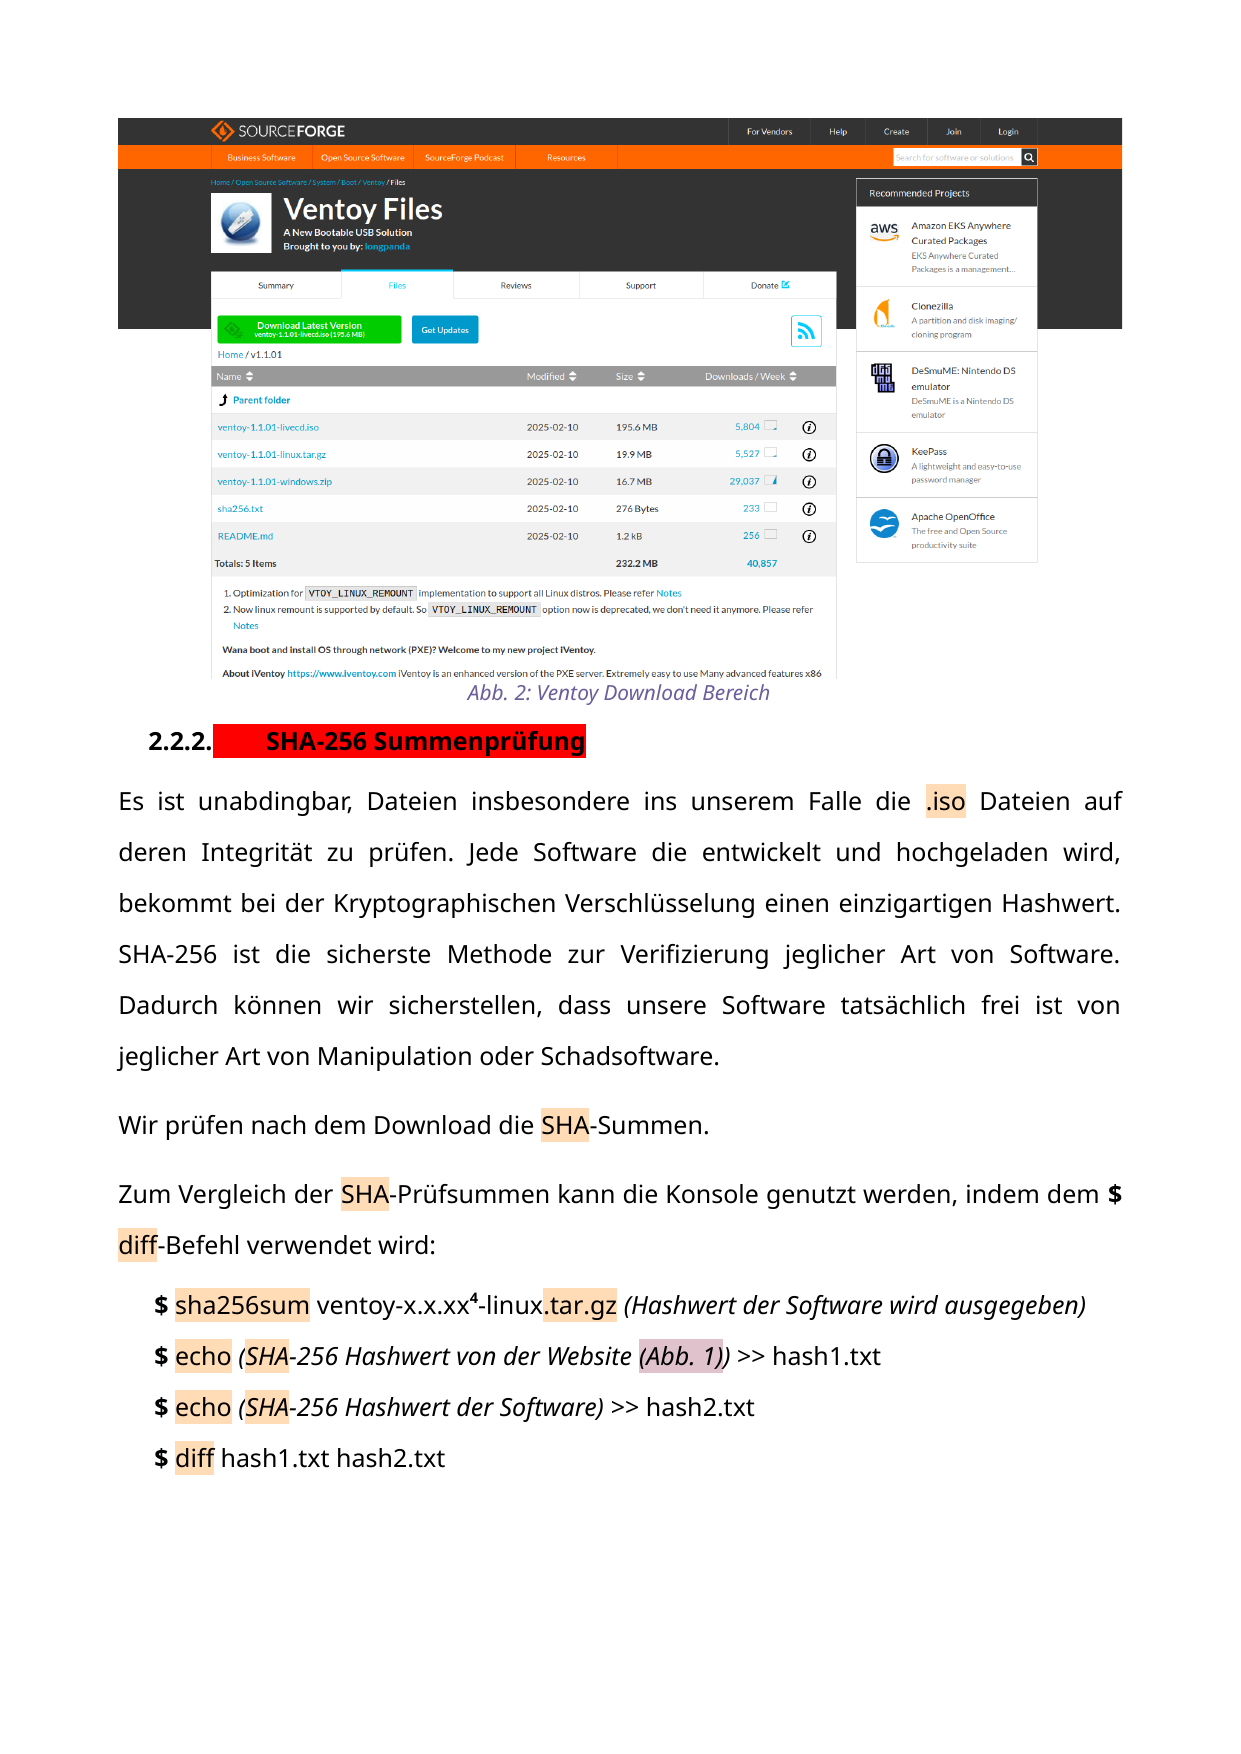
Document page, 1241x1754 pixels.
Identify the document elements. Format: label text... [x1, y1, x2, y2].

text $ diff hash1.txt hash2.txt [154, 1441, 1122, 1475]
text $ echo (SHA-256 Hashwert von der Website (Abb. 1)) >> hash1.txt [154, 1339, 1122, 1373]
text Abb. 2: Ventoy Download Bereich [118, 679, 1122, 707]
subtitle SHA-256 Summenprüfung [118, 707, 1122, 758]
text Wir prüfen nach dem Download die SHA-Summen. [118, 1108, 1122, 1142]
text Es ist unabdingbar, Dateien insbesondere ins unserem Falle die .iso Dateien auf deren Integrität zu prüfen. Jede Software die entwickelt und hochgeladen wird, bekommt bei der Kryptographischen Verschlüsselung einen einzigartigen Hashwert. SHA-256 ist die sicherste Methode zur Verifizierung jeglicher Art von Software. Dadurch können wir sicherstellen, dass unsere Software tatsächlich frei ist von jeglicher Art von Manipulation oder Schadsoftware. [118, 784, 1122, 1073]
picture [118, 118, 1123, 679]
text $ echo (SHA-256 Hashwert der Software) >> hash2.txt [154, 1390, 1122, 1424]
text Zum Vergleich der SHA-Prüfsummen kann die Konsole genutzt werden, indem dem $ diff-Befehl verwendet wird: [118, 1177, 1122, 1262]
text $ sha256sum ventoy-x.x.xx4-linux.tar.gz (Hashwert der Software wird ausgegeben) [154, 1288, 1122, 1322]
